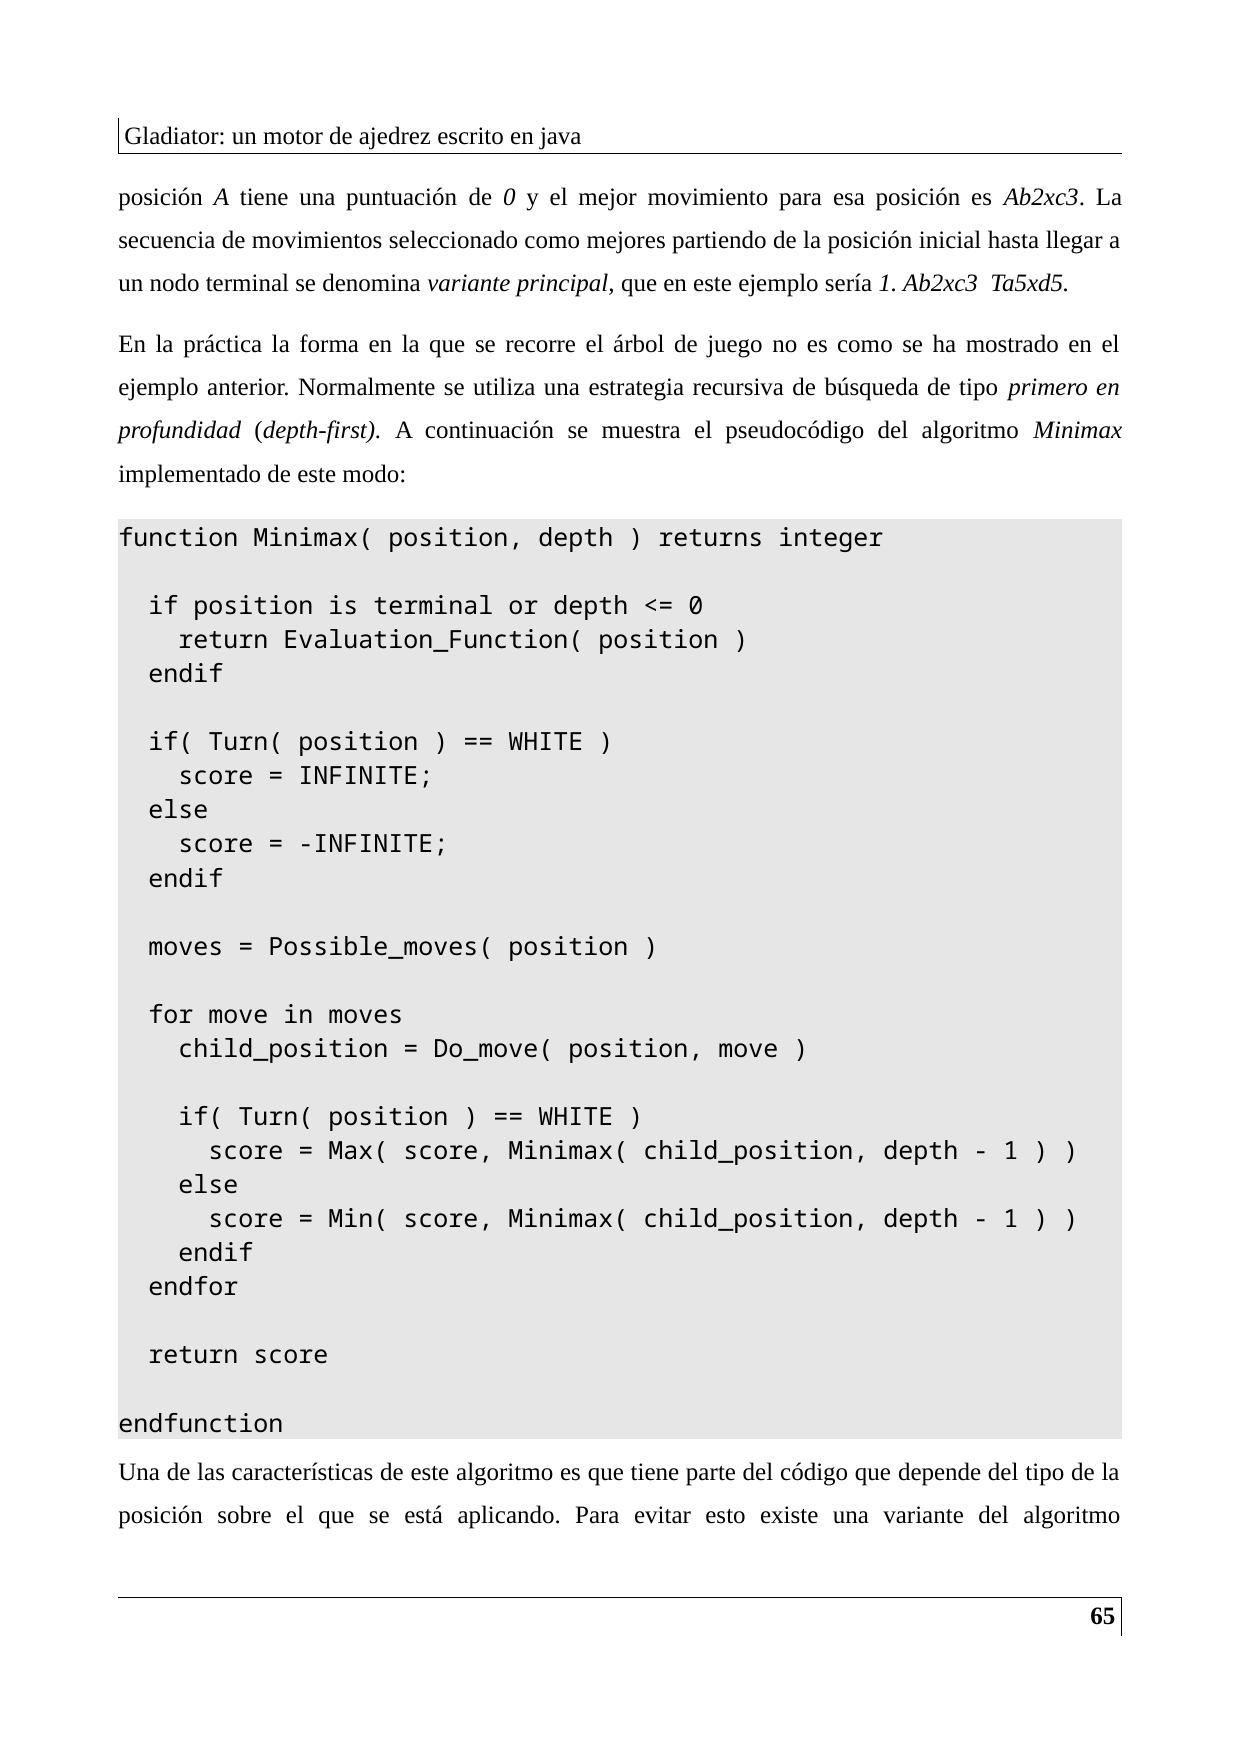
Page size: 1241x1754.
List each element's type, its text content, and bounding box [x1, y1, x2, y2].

text endfunction [118, 1405, 1122, 1439]
text score = -INFINITE; [118, 826, 1122, 860]
text endif [118, 656, 1122, 690]
text endif [118, 1235, 1122, 1269]
text if( Turn( position ) == WHITE ) [118, 724, 1122, 758]
text score = Max( score, Minimax( child_position, depth - 1 ) ) [118, 1133, 1122, 1167]
text return score [118, 1337, 1122, 1371]
text else [118, 1167, 1122, 1201]
text function Minimax( position, depth ) returns integer [118, 519, 1122, 554]
text endif [118, 860, 1122, 894]
text if position is terminal or depth <= 0 [118, 588, 1122, 622]
text return Evaluation_Function( position ) [118, 622, 1122, 656]
text for move in moves [118, 996, 1122, 1031]
text Una de las características de este algoritmo es que tiene parte del código que depende del tipo de la posición sobre el que se está aplicando. Para evitar esto existe una variante del algoritmo [118, 1457, 1122, 1529]
text if( Turn( position ) == WHITE ) [118, 1099, 1122, 1133]
text child_position = Do_move( position, move ) [118, 1031, 1122, 1064]
text moves = Possible_moves( position ) [118, 928, 1122, 962]
text endfor [118, 1269, 1122, 1303]
text posición A tiene una puntuación de 0 y el mejor movimiento para esa posición es Ab2xc3. La secuencia de movimientos seleccionado como mejores partiendo de la posición inicial hasta llegar a un nodo terminal se denomina variante principal, que en este ejemplo sería 1. Ab2xc3 Ta5xd5. [118, 182, 1122, 297]
text else [118, 792, 1122, 826]
text En la práctica la forma en la que se recorre el árbol de juego no es como se ha mostrado en el ejemplo anterior. Normalmente se utiliza una estrategia recursiva de búsqueda de tipo primero en profundidad (depth-first). A continuación se muestra el pseudocódigo del algoritmo Minimax implementado de este modo: [118, 329, 1122, 487]
text score = Min( score, Minimax( child_position, depth - 1 ) ) [118, 1201, 1122, 1235]
text score = INFINITE; [118, 758, 1122, 792]
